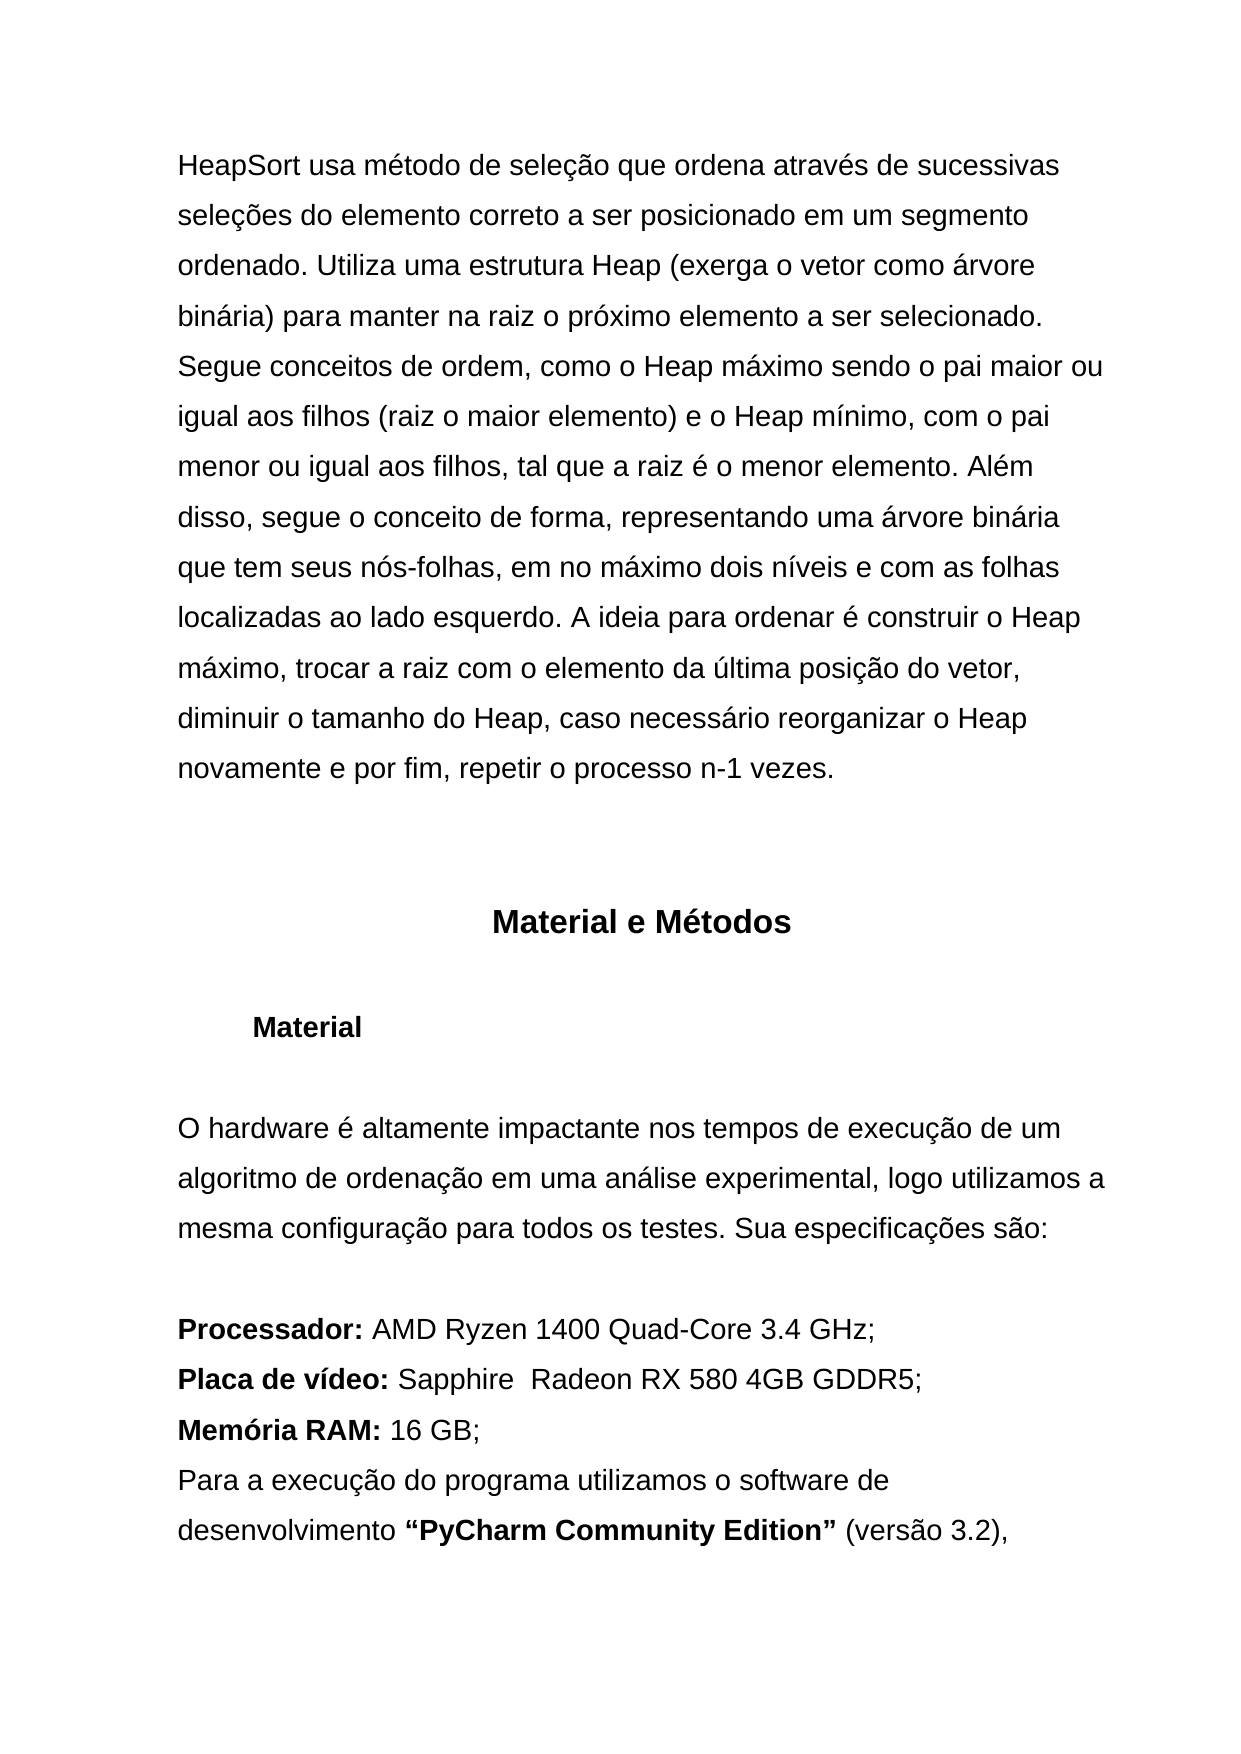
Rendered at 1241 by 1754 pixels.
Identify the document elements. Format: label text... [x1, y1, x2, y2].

text Material e Métodos [177, 902, 1114, 941]
text Memória RAM: 16 GB; [177, 1413, 1114, 1446]
text Para a execução do programa utilizamos o software de desenvolvimento “PyCharm Community Edition” (versão 3.2), [177, 1463, 1114, 1547]
text HeapSort usa método de seleção que ordena através de sucessivas seleções do elemento correto a ser posicionado em um segmento ordenado. Utiliza uma estrutura Heap (exerga o vetor como árvore binária) para manter na raiz o próximo elemento a ser selecionado. Segue conceitos de ordem, como o Heap máximo sendo o pai maior ou igual aos filhos (raiz o maior elemento) e o Heap mínimo, com o pai menor ou igual aos filhos, tal que a raiz é o menor elemento. Além disso, segue o conceito de forma, representando uma árvore binária que tem seus nós-folhas, em no máximo dois níveis e com as folhas localizadas ao lado esquerdo. A ideia para ordenar é construir o Heap máximo, trocar a raiz com o elemento da última posição do vetor, diminuir o tamanho do Heap, caso necessário reorganizar o Heap novamente e por fim, repetir o processo n-1 vezes. [177, 148, 1114, 785]
text Material [177, 1010, 1114, 1044]
text Placa de vídeo: Sapphire Radeon RX 580 4GB GDDR5; [177, 1362, 1114, 1396]
text O hardware é altamente impactante nos tempos de execução de um algoritmo de ordenação em uma análise experimental, logo utilizamos a mesma configuração para todos os testes. Sua especificações são: [177, 1111, 1114, 1245]
text Processador: AMD Ryzen 1400 Quad-Core 3.4 GHz; [177, 1312, 1114, 1346]
